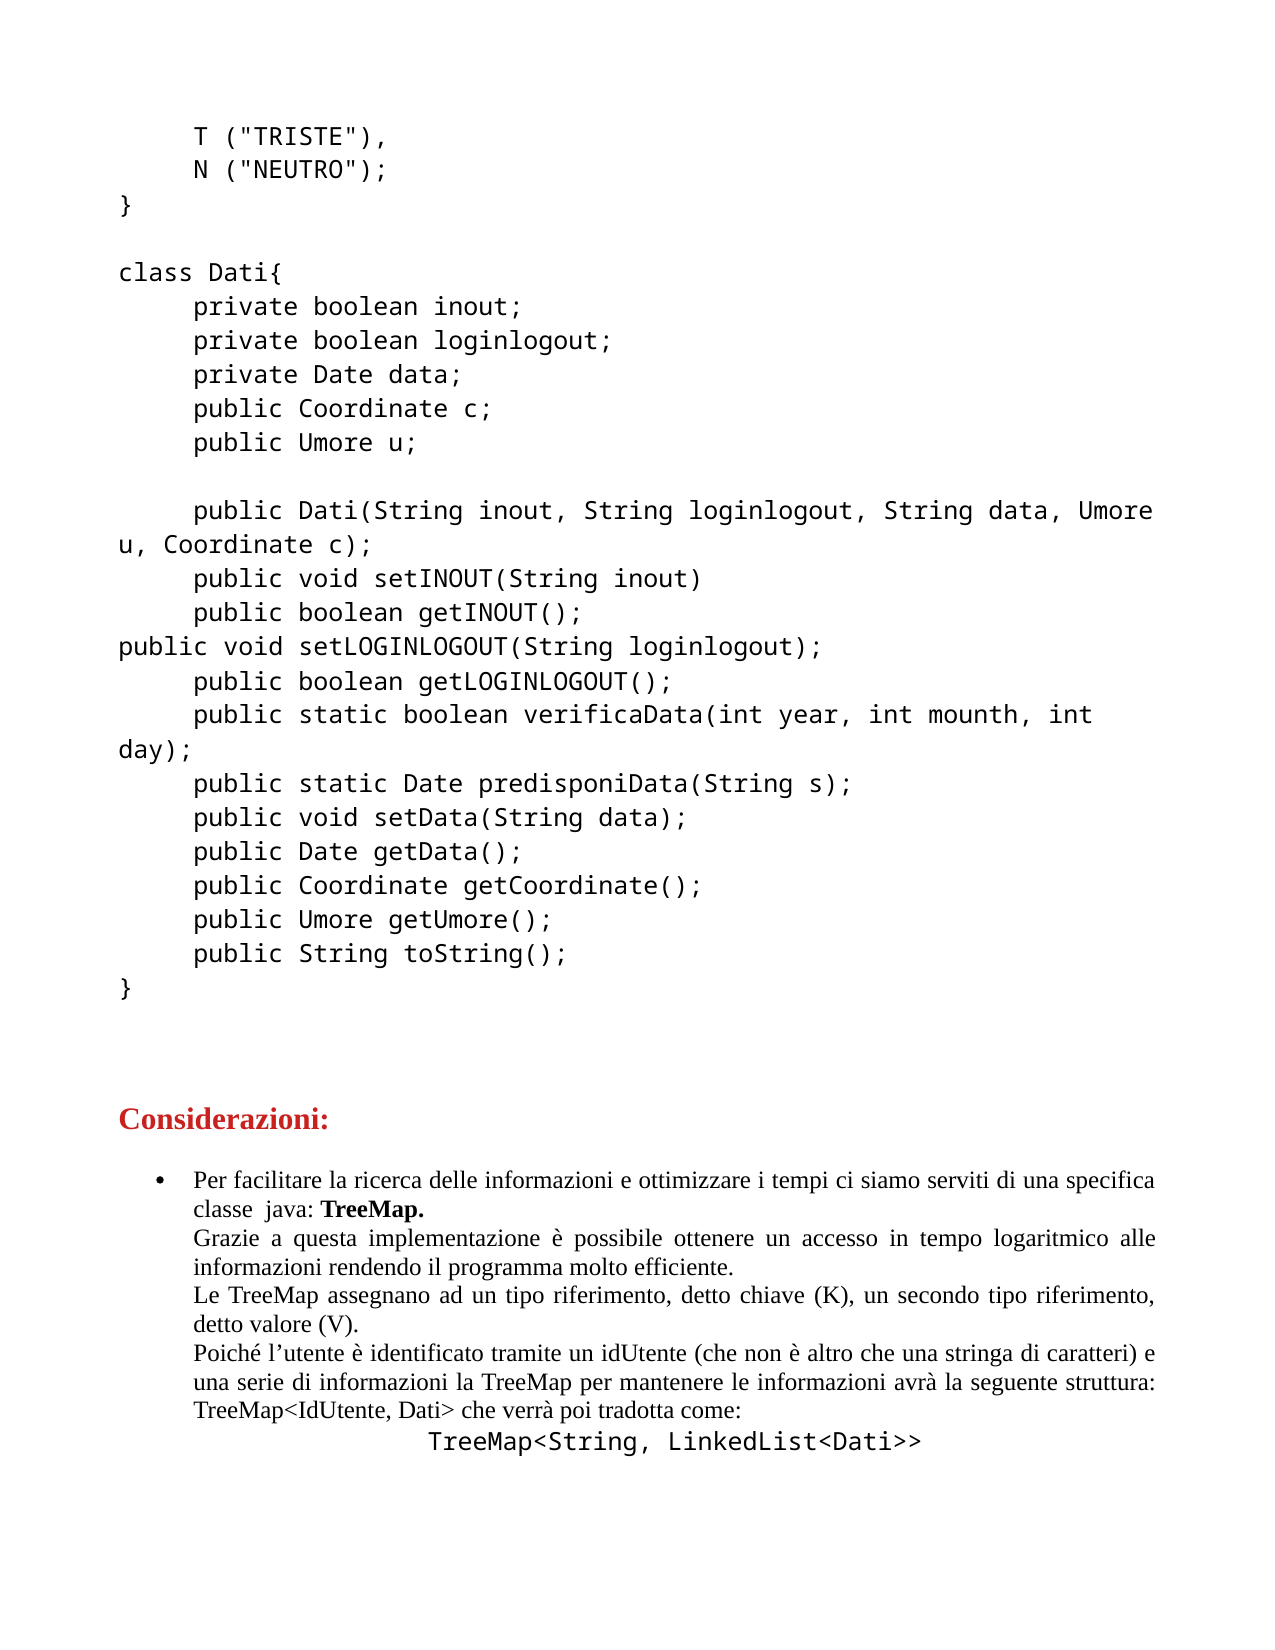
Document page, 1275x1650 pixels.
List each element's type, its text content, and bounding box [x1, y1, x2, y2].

text public Coordinate c; [118, 391, 1157, 425]
list Per facilitare la ricerca delle informazioni e ottimizzare i tempi ci siamo serviti di una specifica classe java: TreeMap. [156, 1165, 1157, 1223]
text public Umore u; [118, 425, 1157, 459]
list Grazie a questa implementazione è possibile ottenere un accesso in tempo logaritmico alle informazioni rendendo il programma molto efficiente. [156, 1223, 1157, 1280]
list Poiché l’utente è identificato tramite un idUtente (che non è altro che una stringa di caratteri) e una serie di informazioni la TreeMap per mantenere le informazioni avrà la seguente struttura: TreeMap<IdUtente, Dati> che verrà poi tradotta come: [156, 1338, 1157, 1424]
text public static boolean verificaData(int year, int mounth, int day); [118, 697, 1157, 765]
text public Umore getUmore(); [118, 902, 1157, 936]
text public boolean getINOUT(); [118, 595, 1157, 629]
text public void setData(String data); [118, 799, 1157, 833]
text class Dati{ [118, 254, 1157, 288]
text public boolean getLOGINLOGOUT(); [118, 663, 1157, 697]
text } [118, 970, 1157, 1004]
text private boolean loginlogout; [118, 322, 1157, 357]
text Considerazioni: [118, 1101, 1157, 1137]
text private boolean inout; [118, 288, 1157, 322]
text public static Date predisponiData(String s); [118, 765, 1157, 799]
text } [118, 186, 1157, 220]
text N ("NEUTRO"); [118, 152, 1157, 186]
list TreeMap<String, LinkedList<Dati>> [156, 1424, 1157, 1458]
text public Date getData(); [118, 833, 1157, 867]
text public String toString(); [118, 936, 1157, 970]
text private Date data; [118, 357, 1157, 391]
text public void setINOUT(String inout) [118, 561, 1157, 595]
list Le TreeMap assegnano ad un tipo riferimento, detto chiave (K), un secondo tipo riferimento, detto valore (V). [156, 1280, 1157, 1338]
text public void setLOGINLOGOUT(String loginlogout); [118, 629, 1157, 663]
text T ("TRISTE"), [118, 118, 1157, 152]
text public Coordinate getCoordinate(); [118, 867, 1157, 902]
text public Dati(String inout, String loginlogout, String data, Umore u, Coordinate c); [118, 493, 1157, 561]
